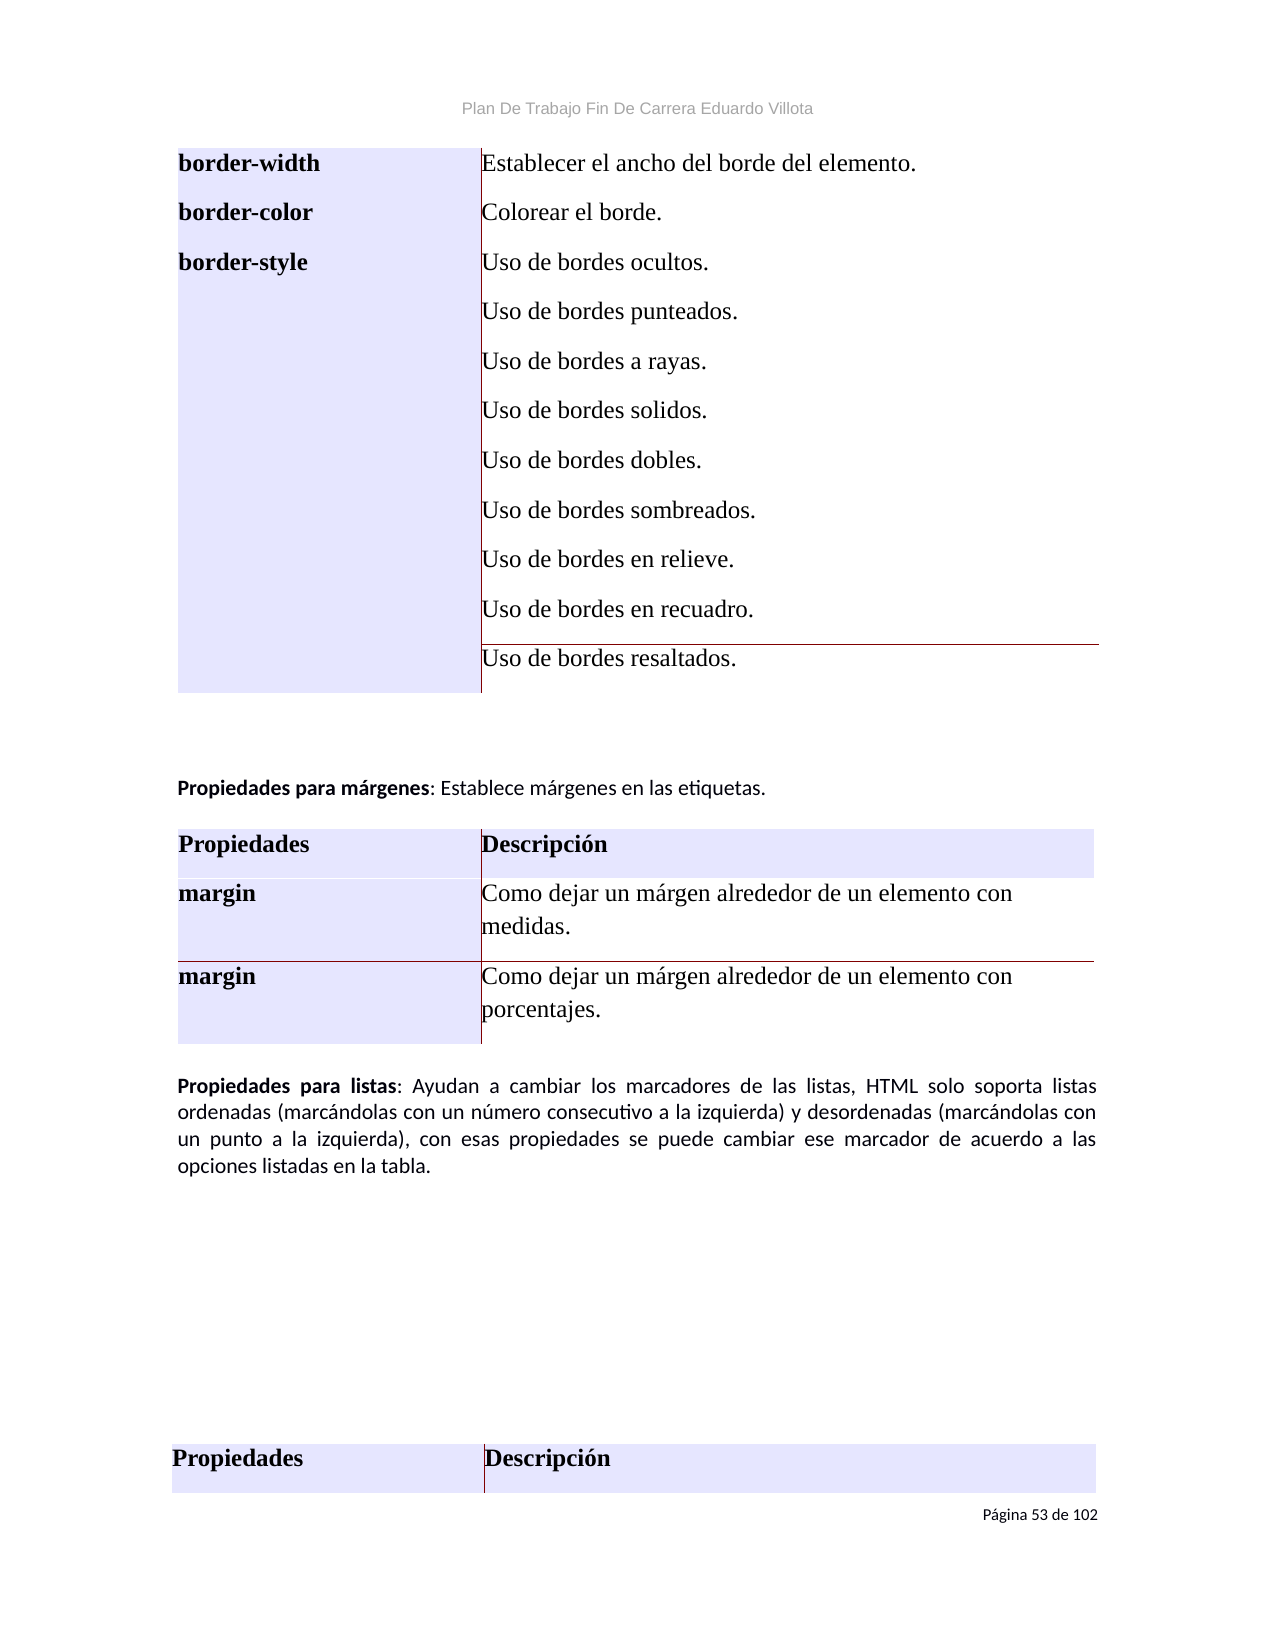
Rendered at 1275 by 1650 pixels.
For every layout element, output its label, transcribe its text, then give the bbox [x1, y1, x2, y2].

table_cell Establecer el ancho del borde del elemento. [482, 148, 1098, 197]
table_cell Como dejar un márgen alrededor de un elemento con medidas. [482, 879, 1094, 961]
table_cell Uso de bordes dobles. [482, 445, 1098, 495]
table_cell margin [178, 879, 481, 961]
table_cell Como dejar un márgen alrededor de un elemento con porcentajes. [482, 962, 1094, 1044]
table_header Propiedades [178, 829, 481, 878]
table_cell Uso de bordes en recuadro. [482, 594, 1098, 643]
table_cell Uso de bordes solidos. [482, 396, 1098, 445]
table_header Descripción [485, 1444, 1096, 1493]
table_header Propiedades [172, 1444, 484, 1493]
table_cell Uso de bordes punteados. [482, 296, 1098, 346]
text Propiedades para listas: Ayudan a cambiar los marcadores de las listas, HTML solo soporta listas ordenadas (marcándolas con un número consecutivo a la izquierda) y desordenadas (marcándolas con un punto a la izquierda), con esas propiedades se puede cambiar ese marcador de acuerdo a las opciones listadas en la tabla. [177, 1072, 1098, 1178]
table_cell border-style [178, 247, 481, 693]
table_cell Colorear el borde. [482, 197, 1098, 247]
table_header Descripción [482, 829, 1094, 878]
table_cell margin [178, 962, 481, 1044]
text Propiedades para márgenes: Establece márgenes en las etiquetas. [177, 774, 1098, 801]
table_cell border-width [178, 148, 481, 197]
table_cell Uso de bordes sombreados. [482, 495, 1098, 544]
table_cell border-color [178, 197, 481, 247]
table_cell Uso de bordes en relieve. [482, 544, 1098, 594]
table_cell Uso de bordes ocultos. [482, 247, 1098, 296]
table_cell Uso de bordes resaltados. [482, 645, 1098, 693]
table_cell Uso de bordes a rayas. [482, 346, 1098, 396]
